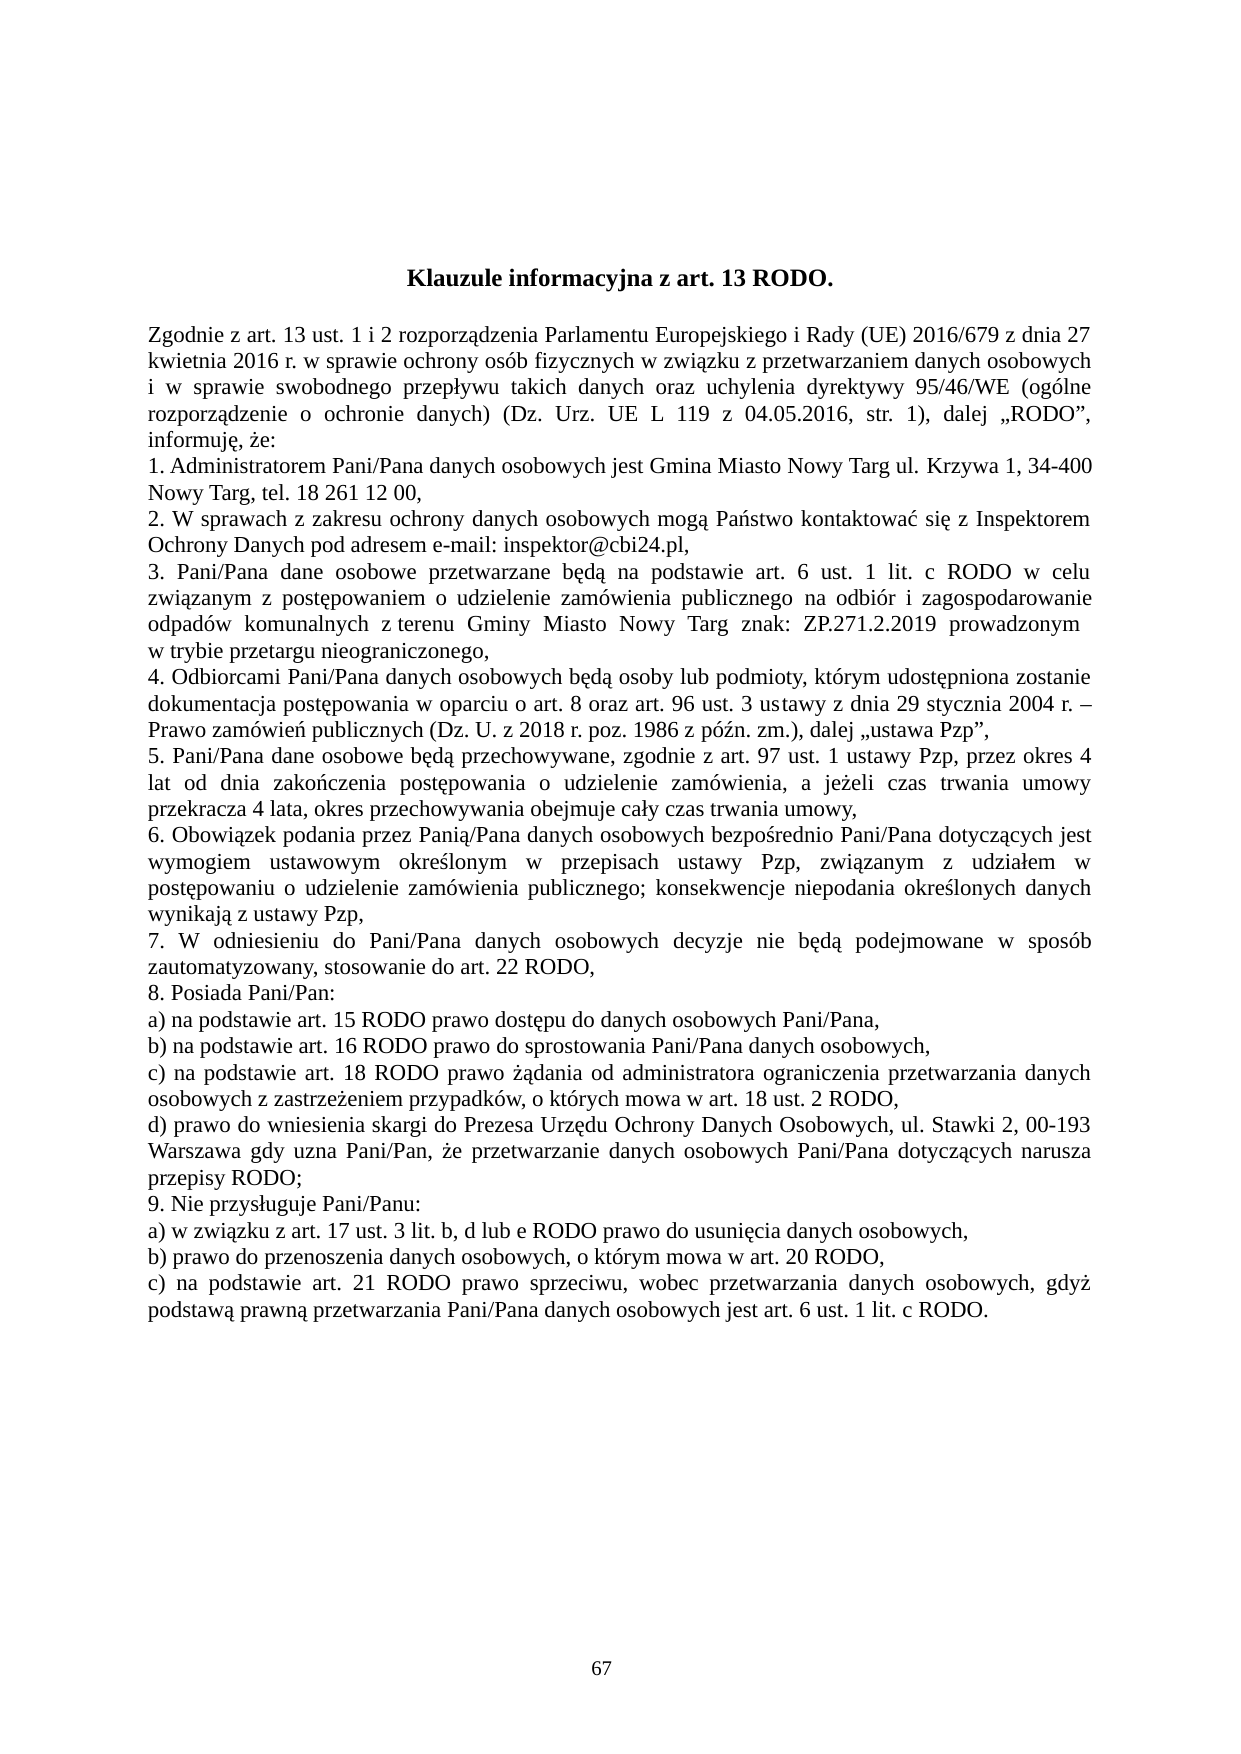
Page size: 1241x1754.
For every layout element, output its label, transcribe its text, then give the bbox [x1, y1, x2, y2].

text b) na podstawie art. 16 RODO prawo do sprostowania Pani/Pana danych osobowych, [148, 1032, 1093, 1058]
text Zgodnie z art. 13 ust. 1 i 2 rozporządzenia Parlamentu Europejskiego i Rady (UE) 2016/679 z dnia 27 kwietnia 2016 r. w sprawie ochrony osób fizycznych w związku z przetwarzaniem danych osobowych i w sprawie swobodnego przepływu takich danych oraz uchylenia dyrektywy 95/46/WE (ogólne rozporządzenie o ochronie danych) (Dz. Urz. UE L 119 z 04.05.2016, str. 1), dalej „RODO”, informuję, że: [148, 321, 1093, 452]
text 7. W odniesieniu do Pani/Pana danych osobowych decyzje nie będą podejmowane w sposób zautomatyzowany, stosowanie do art. 22 RODO, [148, 927, 1093, 979]
text 8. Posiada Pani/Pan: [148, 979, 1093, 1006]
text 4. Odbiorcami Pani/Pana danych osobowych będą osoby lub podmioty, którym udostępniona zostanie dokumentacja postępowania w oparciu o art. 8 oraz art. 96 ust. 3 ustawy z dnia 29 stycznia 2004 r. – Prawo zamówień publicznych (Dz. U. z 2018 r. poz. 1986 z późn. zm.), dalej „ustawa Pzp”, [148, 663, 1093, 742]
text b) prawo do przenoszenia danych osobowych, o którym mowa w art. 20 RODO, [148, 1243, 1093, 1269]
text a) w związku z art. 17 ust. 3 lit. b, d lub e RODO prawo do usunięcia danych osobowych, [148, 1217, 1093, 1243]
text c) na podstawie art. 21 RODO prawo sprzeciwu, wobec przetwarzania danych osobowych, gdyż podstawą prawną przetwarzania Pani/Pana danych osobowych jest art. 6 ust. 1 lit. c RODO. [148, 1269, 1093, 1322]
text 1. Administratorem Pani/Pana danych osobowych jest Gmina Miasto Nowy Targ ul. Krzywa 1, 34-400 Nowy Targ, tel. 18 261 12 00, [148, 452, 1093, 505]
text a) na podstawie art. 15 RODO prawo dostępu do danych osobowych Pani/Pana, [148, 1006, 1093, 1032]
text Klauzule informacyjna z art. 13 RODO. [148, 263, 1093, 292]
text d) prawo do wniesienia skargi do Prezesa Urzędu Ochrony Danych Osobowych, ul. Stawki 2, 00-193 Warszawa gdy uzna Pani/Pan, że przetwarzanie danych osobowych Pani/Pana dotyczących narusza przepisy RODO; [148, 1111, 1093, 1190]
text c) na podstawie art. 18 RODO prawo żądania od administratora ograniczenia przetwarzania danych osobowych z zastrzeżeniem przypadków, o których mowa w art. 18 ust. 2 RODO, [148, 1058, 1093, 1111]
text 3. Pani/Pana dane osobowe przetwarzane będą na podstawie art. 6 ust. 1 lit. c RODO w celu związanym z postępowaniem o udzielenie zamówienia publicznego na odbiór i zagospodarowanie odpadów komunalnych z terenu Gminy Miasto Nowy Targ znak: ZP.271.2.2019 prowadzonym w trybie przetargu nieograniczonego, [148, 558, 1093, 663]
text 9. Nie przysługuje Pani/Panu: [148, 1190, 1093, 1217]
text 6. Obowiązek podania przez Panią/Pana danych osobowych bezpośrednio Pani/Pana dotyczących jest wymogiem ustawowym określonym w przepisach ustawy Pzp, związanym z udziałem w postępowaniu o udzielenie zamówienia publicznego; konsekwencje niepodania określonych danych wynikają z ustawy Pzp, [148, 821, 1093, 927]
text 5. Pani/Pana dane osobowe będą przechowywane, zgodnie z art. 97 ust. 1 ustawy Pzp, przez okres 4 lat od dnia zakończenia postępowania o udzielenie zamówienia, a jeżeli czas trwania umowy przekracza 4 lata, okres przechowywania obejmuje cały czas trwania umowy, [148, 742, 1093, 821]
text 2. W sprawach z zakresu ochrony danych osobowych mogą Państwo kontaktować się z Inspektorem Ochrony Danych pod adresem e-mail: inspektor@cbi24.pl, [148, 505, 1093, 558]
